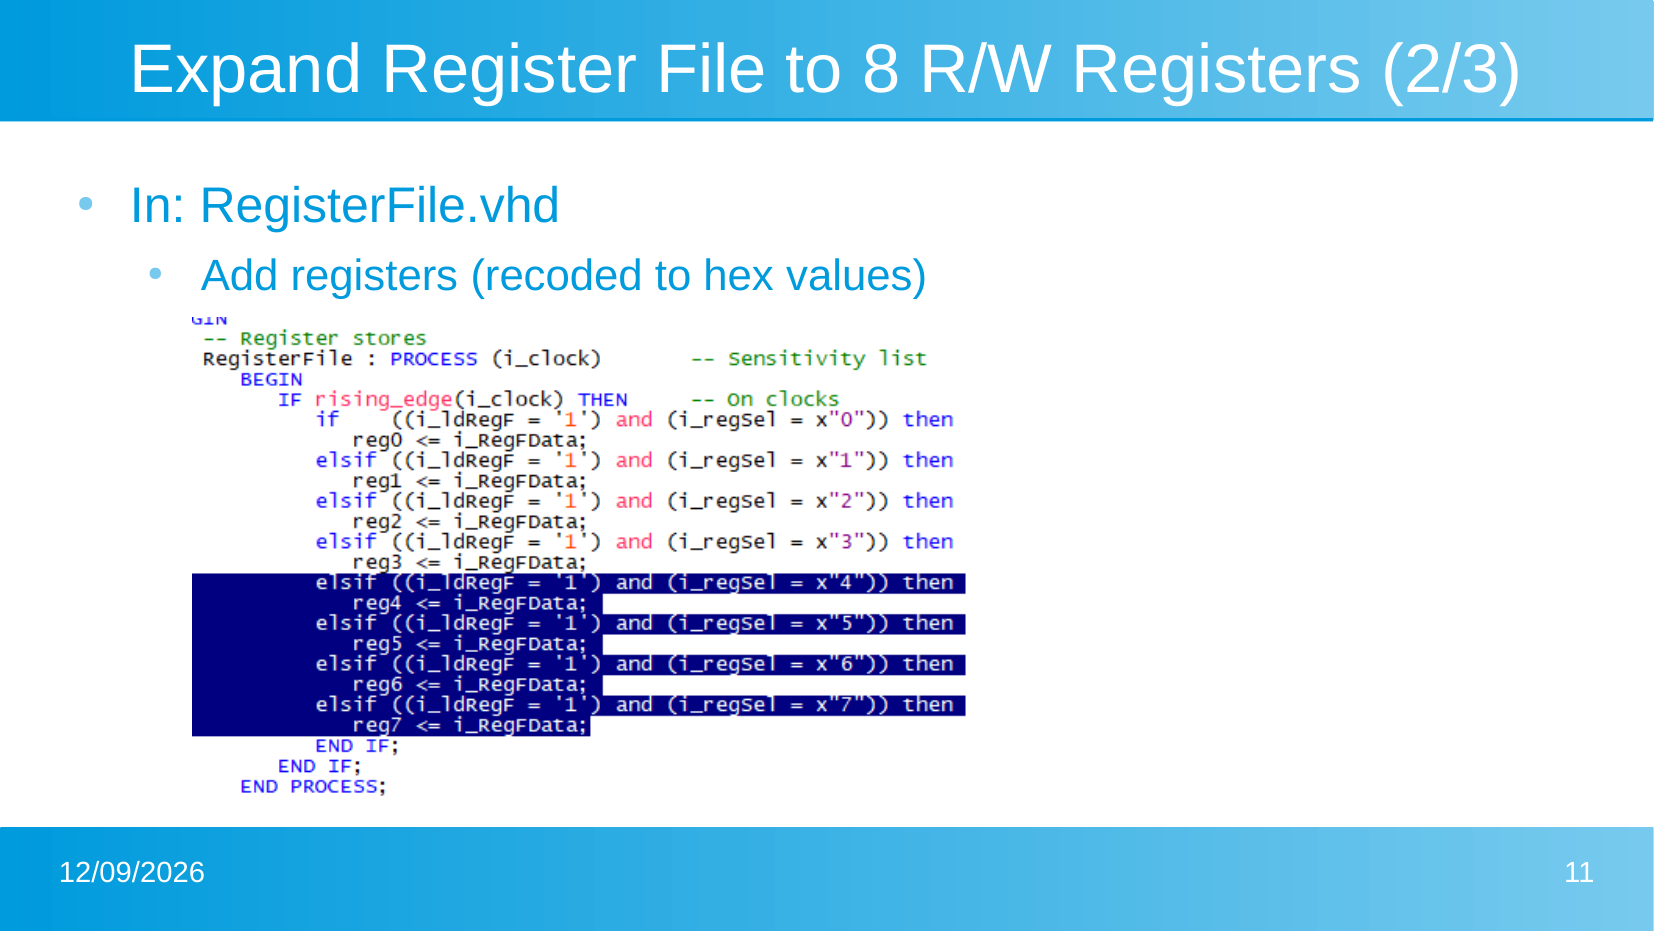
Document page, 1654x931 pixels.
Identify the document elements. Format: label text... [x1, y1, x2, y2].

picture [192, 317, 983, 807]
title Expand Register File to 8 R/W Registers (2/3) [59, 29, 1595, 108]
list In: RegisterFile.vhd Add registers (recoded to hex values) [59, 177, 1595, 338]
